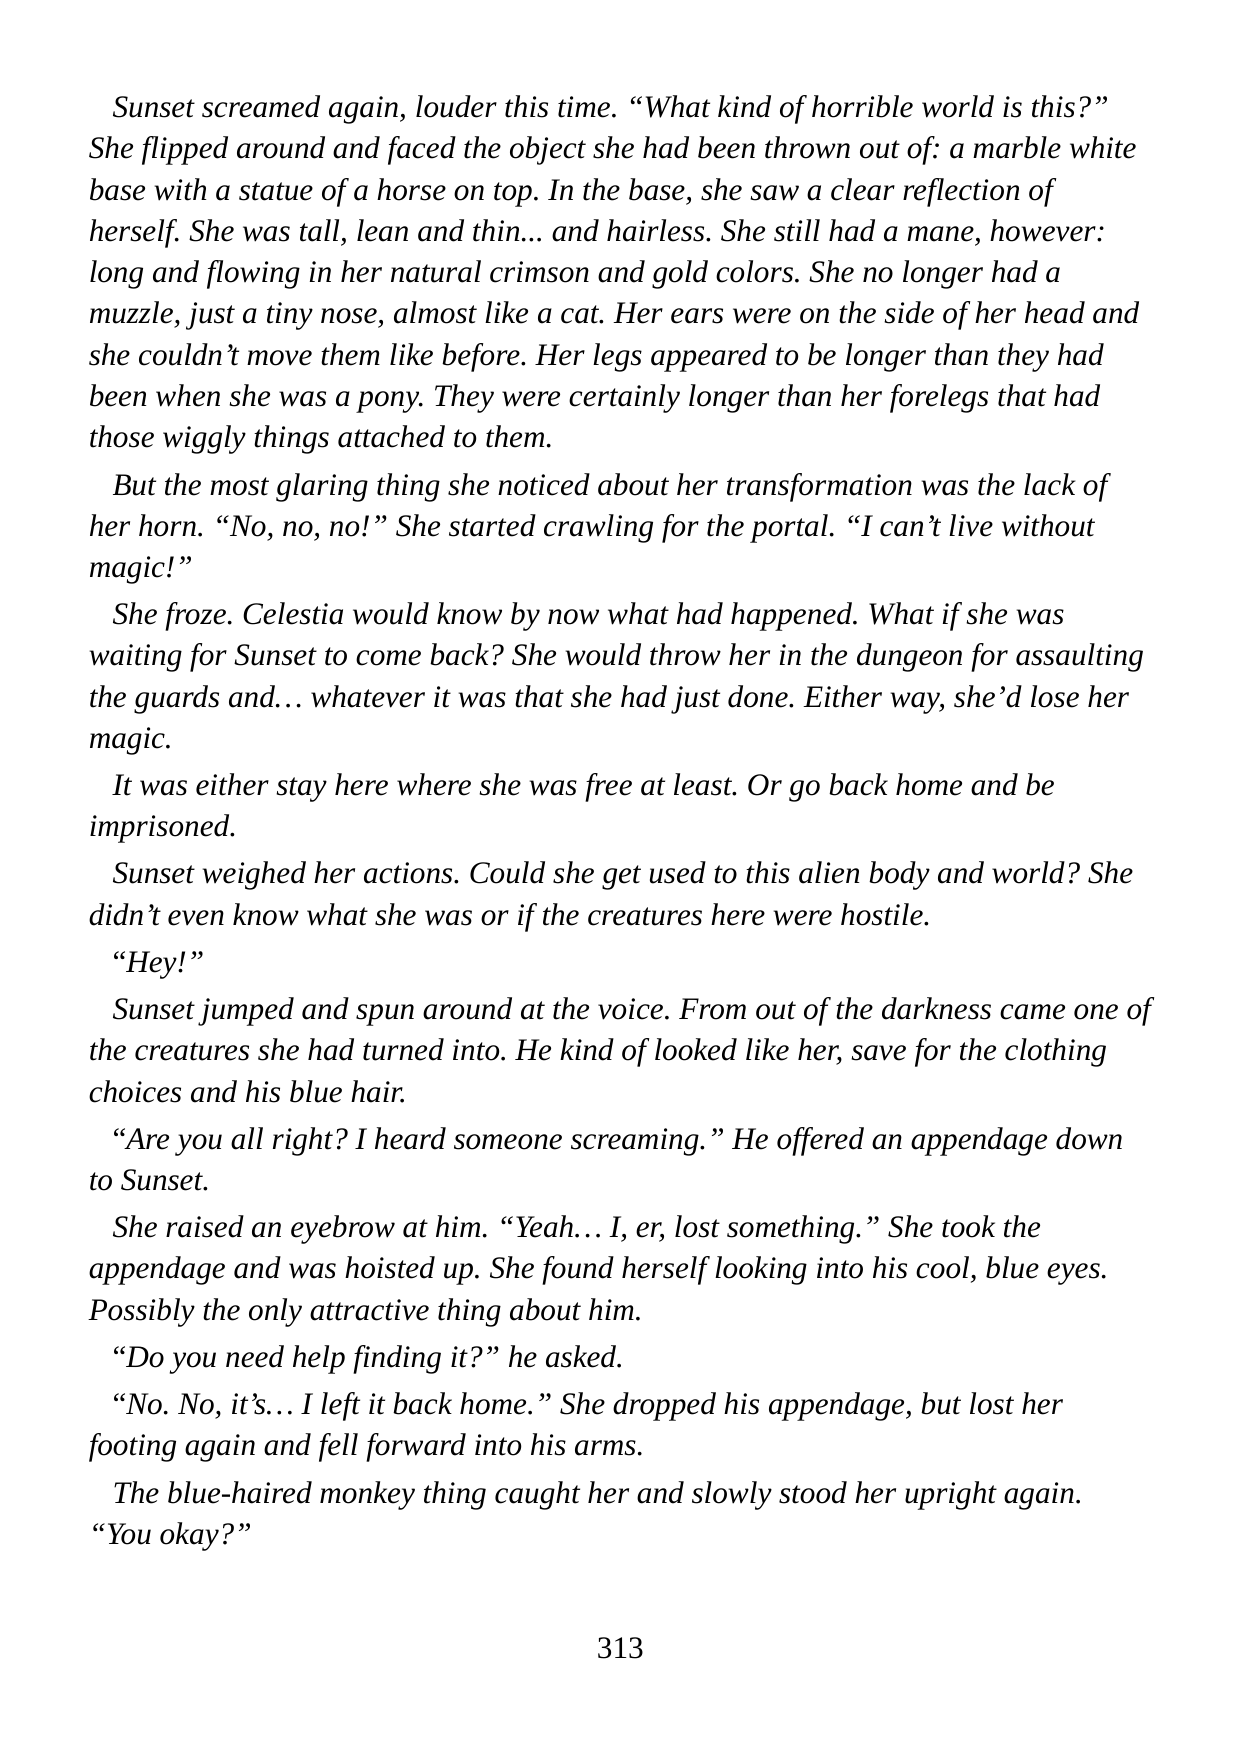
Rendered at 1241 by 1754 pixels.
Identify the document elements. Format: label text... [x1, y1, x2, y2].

text It was either stay here where she was free at least. Or go back home and be imprisoned. [88, 766, 1152, 843]
text “Are you all right? I heard someone screaming.” He offered an appendage down to Sunset. [88, 1120, 1152, 1197]
text Sunset weighed her actions. Could she get used to this alien body and world? She didn’t even know what she was or if the creatures here were hostile. [88, 855, 1152, 932]
text She raised an eyebrow at him. “Yeah… I, er, lost something.” She took the appendage and was hoisted up. She found herself looking into his cool, blue eyes. Possibly the only attractive thing about him. [88, 1208, 1152, 1327]
text “Hey!” [88, 943, 1152, 979]
text “No. No, it’s… I left it back home.” She dropped his appendage, but lost her footing again and fell forward into his arms. [88, 1385, 1152, 1463]
text The blue-haired monkey thing caught her and slowly stood her upright again. “You okay?” [88, 1474, 1152, 1551]
text She froze. Celestia would know by now what had happened. What if she was waiting for Sunset to come back? She would throw her in the dungeon for assaulting the guards and… whatever it was that she had just done. Either way, she’d lose her magic. [88, 595, 1152, 755]
text “Do you need help finding it?” he asked. [88, 1338, 1152, 1374]
text Sunset screamed again, louder this time. “What kind of horrible world is this?” She flipped around and faced the object she had been thrown out of: a marble white base with a statue of a horse on top. In the base, she saw a clear reflection of herself. She was tall, lean and thin... and hairless. She still had a mane, however: long and flowing in her natural crimson and gold colors. She no longer had a muzzle, just a tiny nose, almost like a cat. Her ears were on the side of her head and she couldn’t move them like before. Her legs appeared to be longer than they had been when she was a pony. They were certainly longer than her forelegs that had those wiggly things attached to them. [88, 88, 1152, 454]
text Sunset jumped and spun around at the voice. From out of the darkness came one of the creatures she had turned into. He kind of looked like her, save for the clothing choices and his blue hair. [88, 990, 1152, 1109]
text But the most glaring thing she noticed about her transformation was the lack of her horn. “No, no, no!” She started crawling for the portal. “I can’t live without magic!” [88, 466, 1152, 584]
